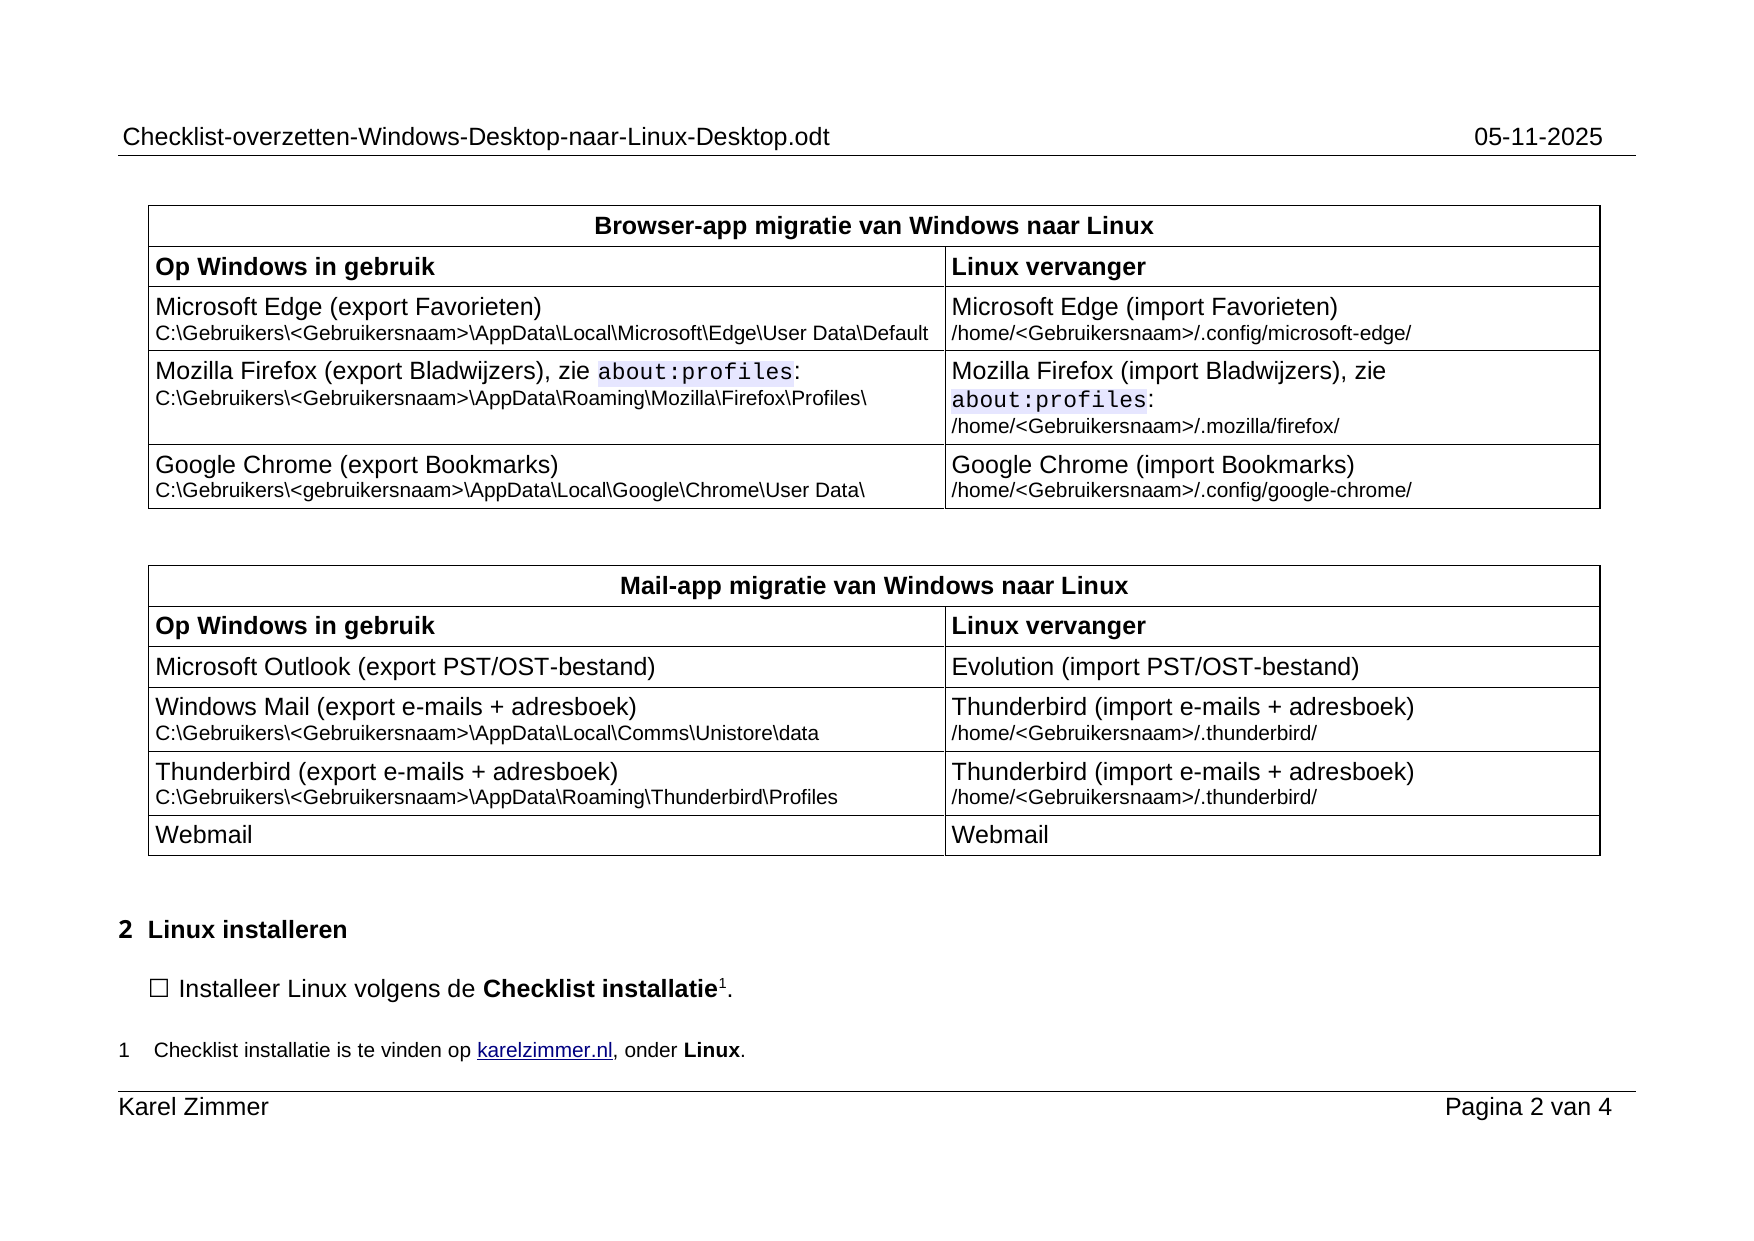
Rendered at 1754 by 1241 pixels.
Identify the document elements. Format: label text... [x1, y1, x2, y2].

table_cell Windows Mail (export e-mails + adresboek) C:\Gebruikers\<Gebruikersnaam>\AppData\Local\Comms\Unistore\data [149, 688, 944, 751]
table_cell Linux vervanger [946, 607, 1599, 646]
table_header Installeer Linux volgens de Checklist installatie. [177, 974, 1617, 1004]
table_cell Microsoft Edge (import Favorieten) /home/<Gebruikersnaam>/.config/microsoft-edge/ [946, 287, 1599, 350]
table_header Browser-app migratie van Windows naar Linux [149, 206, 1599, 246]
table_header Mail-app migratie van Windows naar Linux [149, 566, 1599, 606]
table_cell Mozilla Firefox (export Bladwijzers), zie about:profiles: C:\Gebruikers\<Gebruikersnaam>\AppData\Roaming\Mozilla\Firefox\Profiles\ [149, 351, 944, 444]
table_cell Linux vervanger [946, 247, 1599, 286]
table_cell Google Chrome (import Bookmarks) /home/<Gebruikersnaam>/.config/google-chrome/ [946, 445, 1599, 508]
table_cell Thunderbird (import e-mails + adresboek) /home/<Gebruikersnaam>/.thunderbird/ [946, 688, 1599, 751]
table_cell Thunderbird (export e-mails + adresboek) C:\Gebruikers\<Gebruikersnaam>\AppData\Roaming\Thunderbird\Profiles [149, 752, 944, 815]
table_cell Evolution (import PST/OST-bestand) [946, 647, 1599, 687]
table_cell Op Windows in gebruik [149, 607, 944, 646]
table_cell Microsoft Outlook (export PST/OST-bestand) [149, 647, 944, 687]
list Linux installeren [118, 912, 1636, 946]
table_cell Op Windows in gebruik [149, 247, 944, 286]
table_cell Webmail [149, 816, 944, 855]
table_cell Thunderbird (import e-mails + adresboek) /home/<Gebruikersnaam>/.thunderbird/ [946, 752, 1599, 815]
table_cell Google Chrome (export Bookmarks) C:\Gebruikers\<gebruikersnaam>\AppData\Local\Google\Chrome\User Data\ [149, 445, 944, 508]
table_header ☐ [141, 974, 177, 1004]
table_cell Mozilla Firefox (import Bladwijzers), zie about:profiles: /home/<Gebruikersnaam>/.mozilla/firefox/ [946, 351, 1599, 444]
table_cell Webmail [946, 816, 1599, 855]
table_cell Microsoft Edge (export Favorieten) C:\Gebruikers\<Gebruikersnaam>\AppData\Local\Microsoft\Edge\User Data\Default [149, 287, 944, 350]
